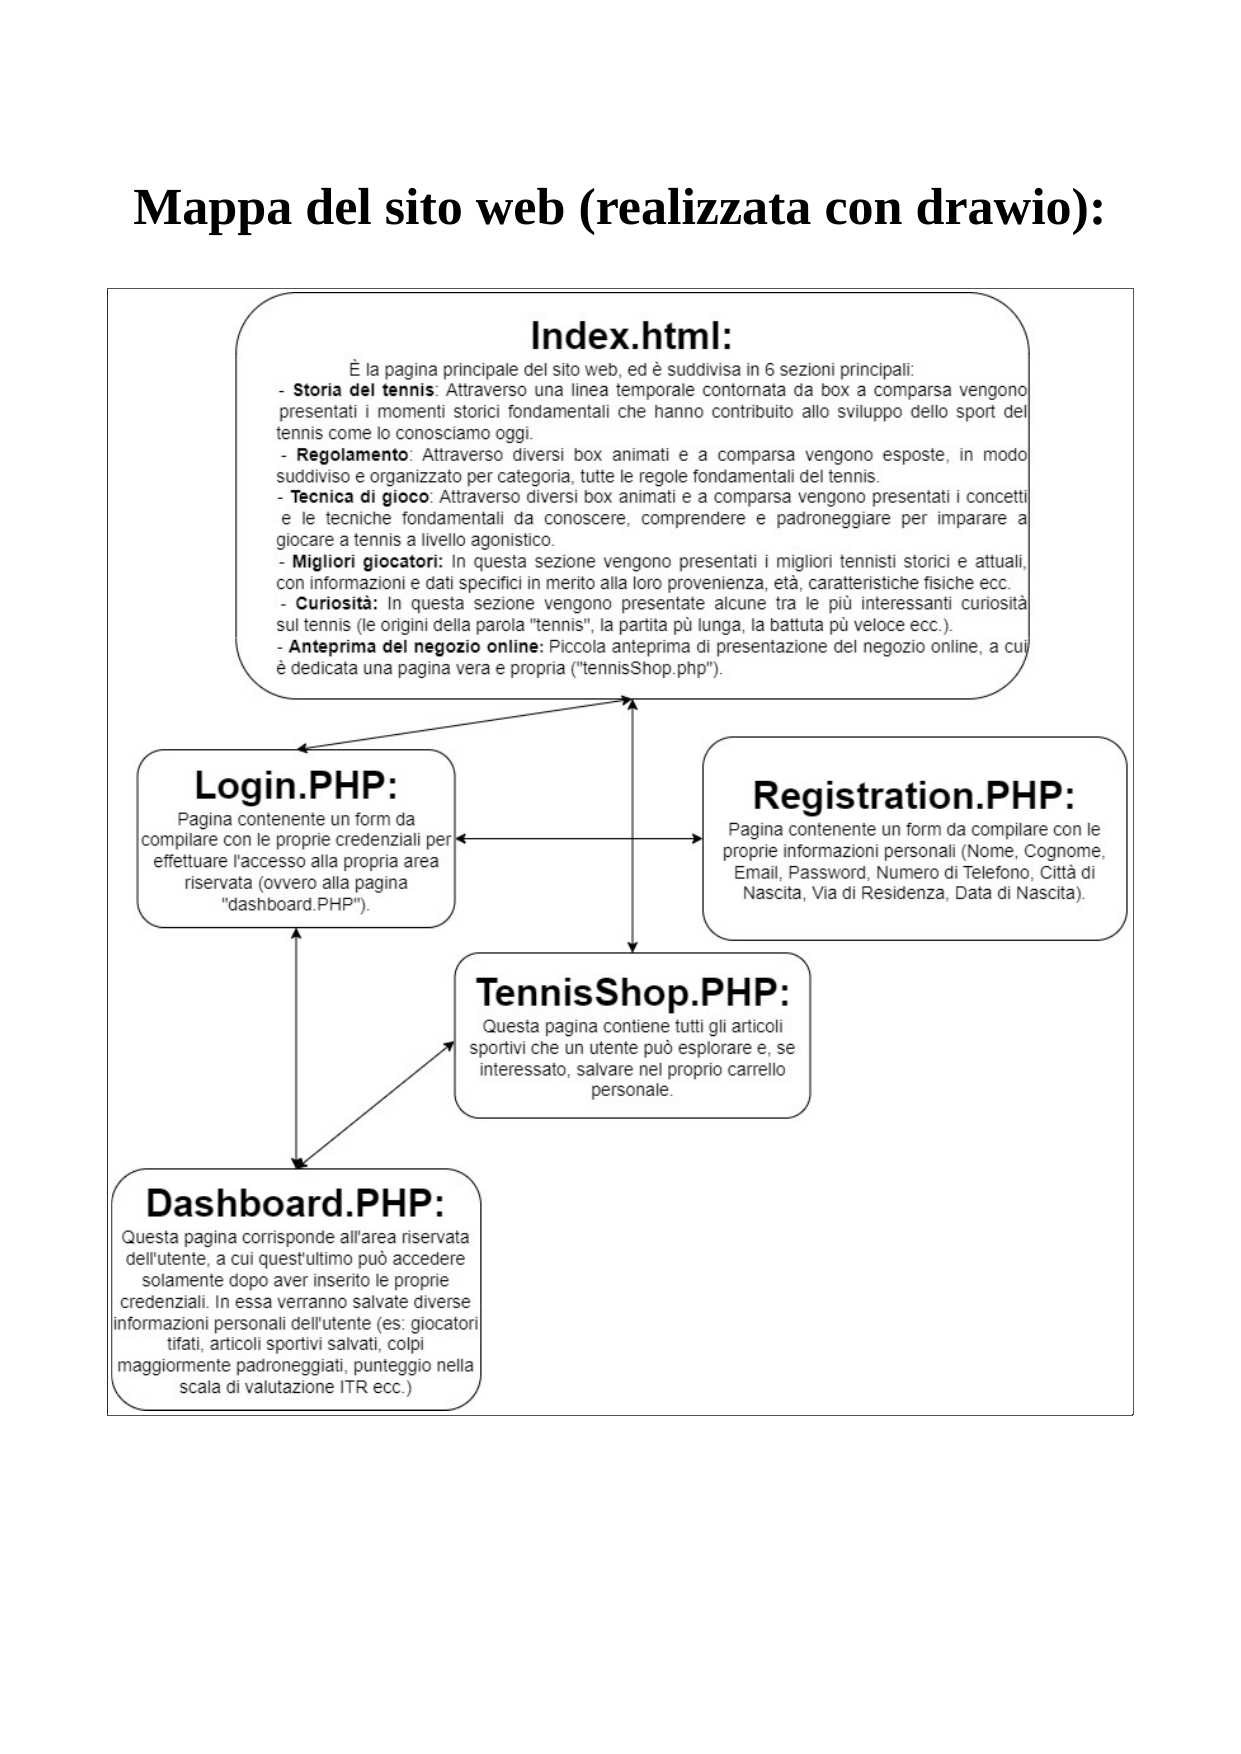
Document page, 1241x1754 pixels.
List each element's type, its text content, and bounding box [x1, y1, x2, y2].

text Mappa del sito web (realizzata con drawio): [118, 176, 1122, 236]
picture [111, 292, 1129, 1411]
